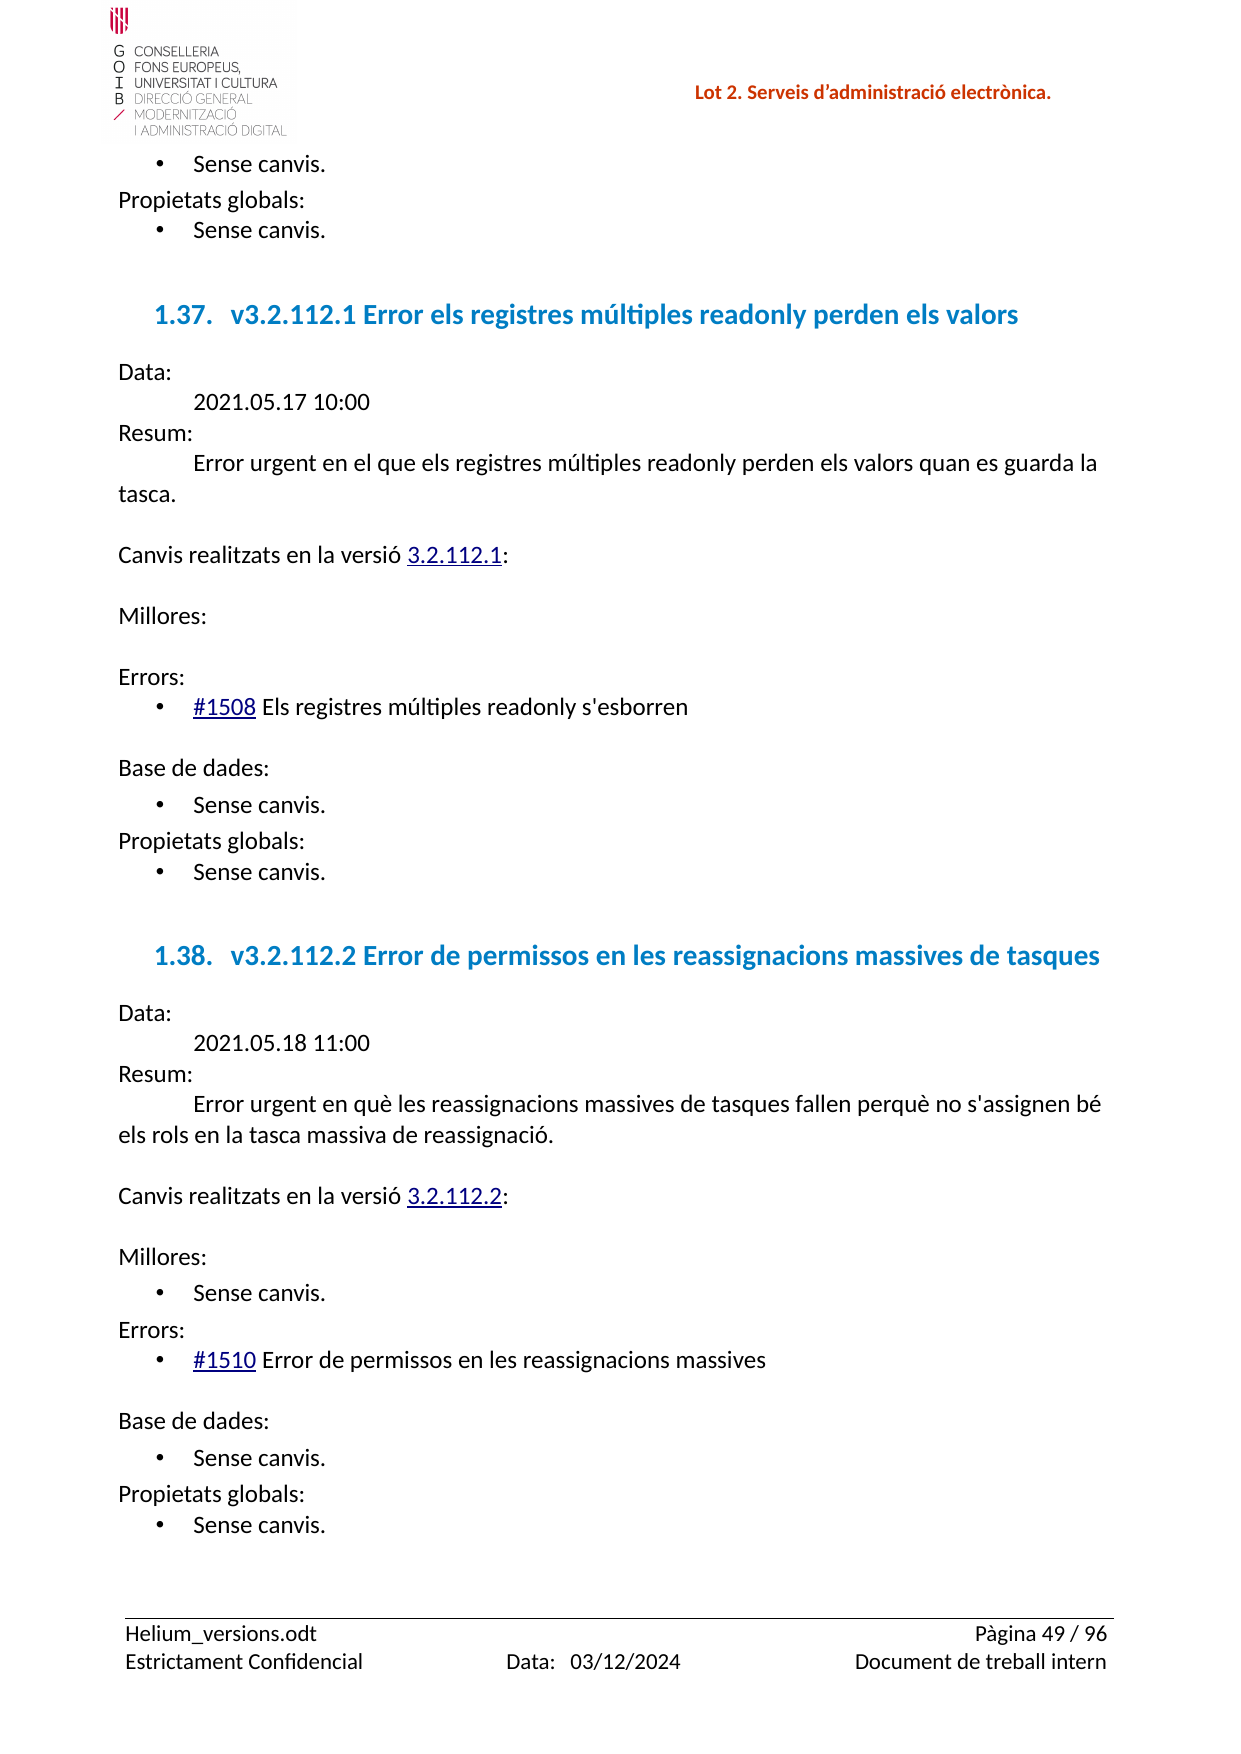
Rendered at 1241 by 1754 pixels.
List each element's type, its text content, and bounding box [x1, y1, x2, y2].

subtitle v3.2.112.2 Error de permissos en les reassignacions massives de tasques [153, 937, 1122, 973]
text Canvis realitzats en la versió 3.2.112.1: [118, 539, 1122, 569]
list Sense canvis. [156, 856, 1122, 886]
text Propietats globals: [118, 1478, 1122, 1509]
list Sense canvis. [156, 1277, 1122, 1308]
text Resum: [118, 417, 1122, 447]
text Data: [118, 356, 1122, 386]
text Errors: [118, 1314, 1122, 1344]
list Sense canvis. [156, 1442, 1122, 1472]
text Error urgent en què les reassignacions massives de tasques fallen perquè no s'assignen bé els rols en la tasca massiva de reassignació. [118, 1088, 1122, 1149]
text Propietats globals: [118, 184, 1122, 215]
list Sense canvis. [156, 789, 1122, 819]
text 2021.05.17 10:00 [118, 386, 1122, 417]
text Millores: [118, 600, 1122, 630]
list Sense canvis. [156, 1509, 1122, 1539]
text Error urgent en el que els registres múltiples readonly perden els valors quan es guarda la tasca. [118, 447, 1122, 508]
list Sense canvis. [156, 215, 1122, 245]
text Millores: [118, 1241, 1122, 1271]
picture [100, 0, 297, 144]
text Data: [118, 997, 1122, 1027]
list #1508 Els registres múltiples readonly s'esborren [156, 691, 1122, 722]
text Base de dades: [118, 752, 1122, 783]
text Errors: [118, 661, 1122, 691]
text 2021.05.18 11:00 [118, 1027, 1122, 1058]
text Resum: [118, 1058, 1122, 1088]
list #1510 Error de permissos en les reassignacions massives [156, 1344, 1122, 1375]
list Sense canvis. [156, 148, 1122, 178]
text Canvis realitzats en la versió 3.2.112.2: [118, 1180, 1122, 1210]
subtitle v3.2.112.1 Error els registres múltiples readonly perden els valors [153, 296, 1122, 332]
text Propietats globals: [118, 825, 1122, 856]
text Base de dades: [118, 1405, 1122, 1436]
